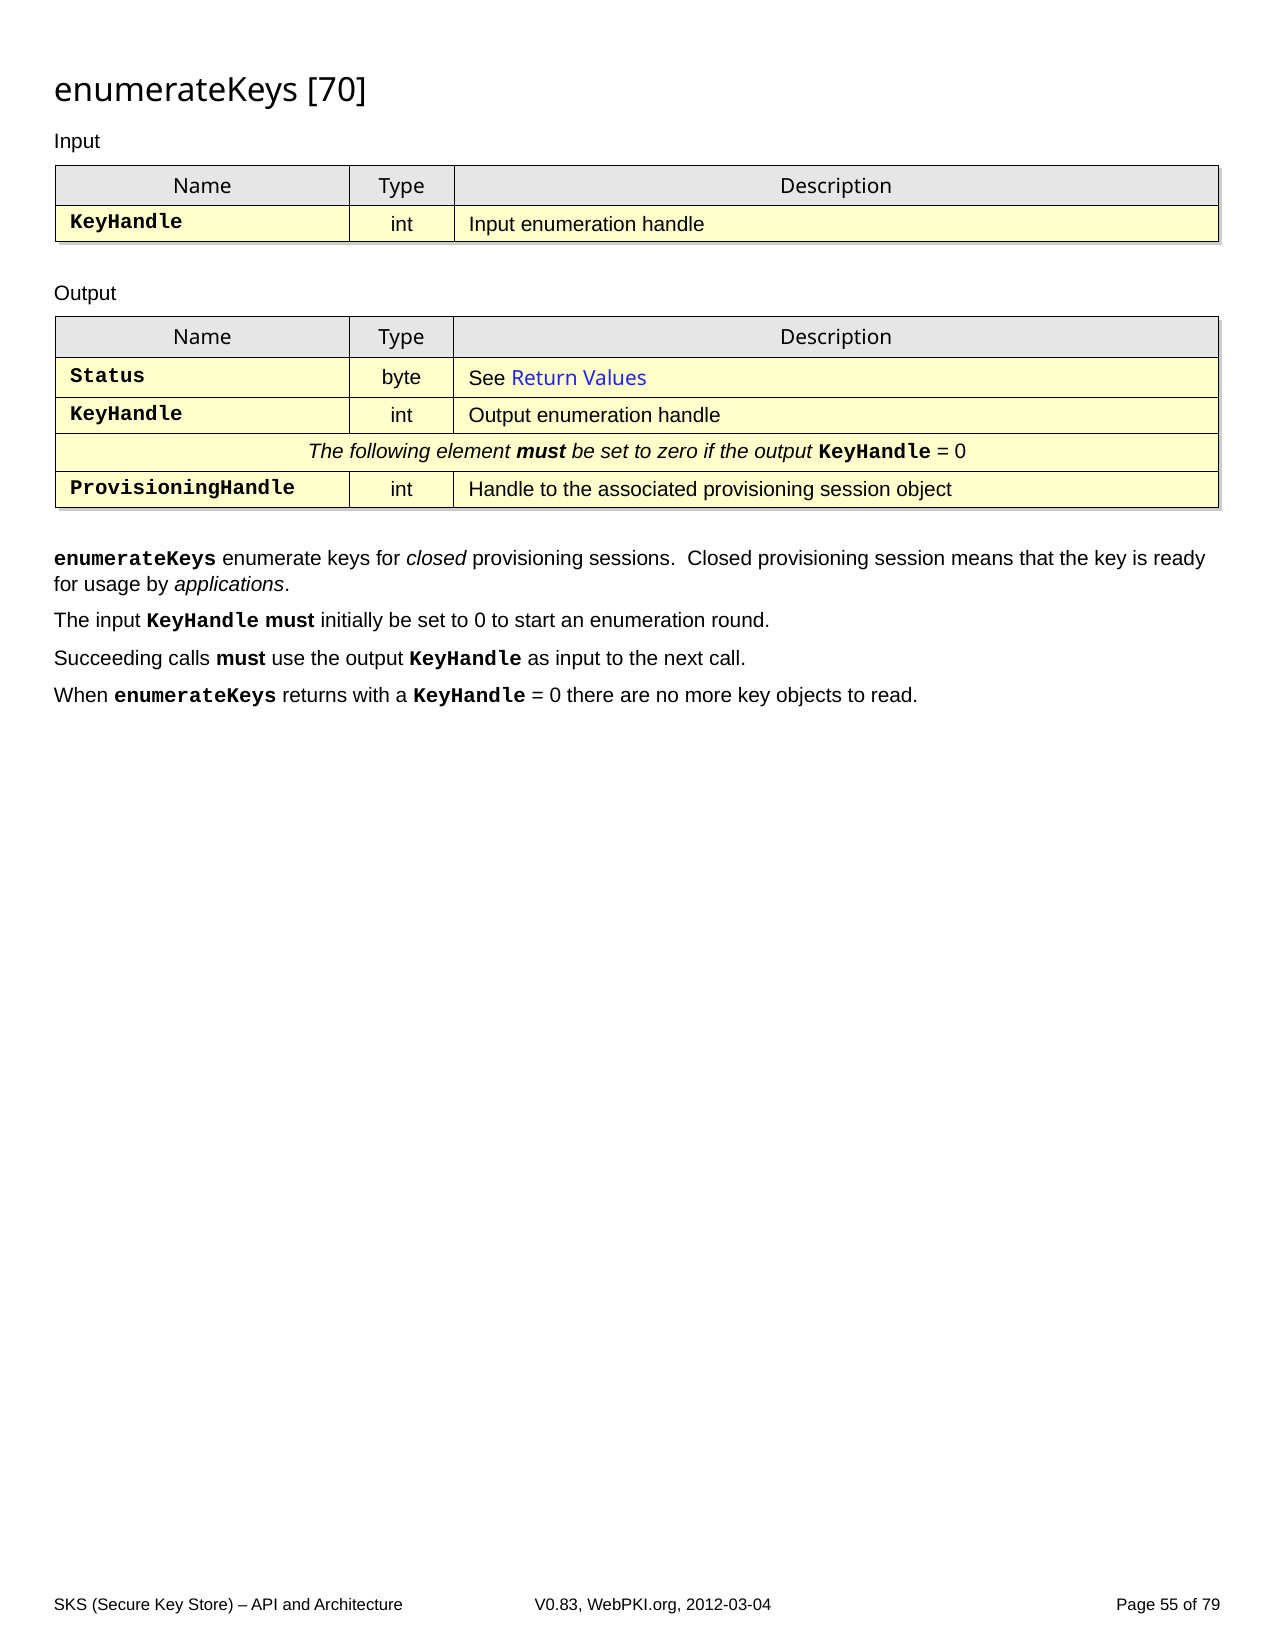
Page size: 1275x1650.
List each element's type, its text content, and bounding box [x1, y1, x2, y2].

table_cell KeyHandle [56, 206, 349, 241]
text Succeeding calls must use the output KeyHandle as input to the next call. [54, 645, 1221, 671]
table_cell byte [350, 358, 453, 397]
table_cell The following element must be set to zero if the output KeyHandle = 0 [56, 434, 1218, 471]
text Input [54, 129, 1221, 153]
text enumerateKeys enumerate keys for closed provisioning sessions. Closed provisioning session means that the key is ready for usage by applications. [54, 546, 1221, 596]
table_cell int [350, 472, 453, 507]
text The input KeyHandle must initially be set to 0 to start an enumeration round. [54, 608, 1221, 634]
table_cell Output enumeration handle [454, 398, 1218, 433]
table_cell int [350, 206, 454, 241]
text When enumerateKeys returns with a KeyHandle = 0 there are no more key objects to read. [54, 683, 1221, 709]
table_cell Status [56, 358, 349, 397]
table_header Description [454, 317, 1218, 357]
table_header Name [56, 317, 349, 357]
subtitle enumerateKeys [70] [54, 66, 1221, 111]
table_header Type [350, 166, 454, 205]
table_header Type [350, 317, 453, 357]
table_cell Input enumeration handle [455, 206, 1218, 241]
table_cell int [350, 398, 453, 433]
table_cell ProvisioningHandle [56, 472, 349, 507]
table_header Name [56, 166, 349, 205]
text Output [54, 281, 1221, 304]
table_cell See Return Values [454, 358, 1218, 397]
table_header Description [455, 166, 1218, 205]
table_cell KeyHandle [56, 398, 349, 433]
table_cell Handle to the associated provisioning session object [454, 472, 1218, 507]
